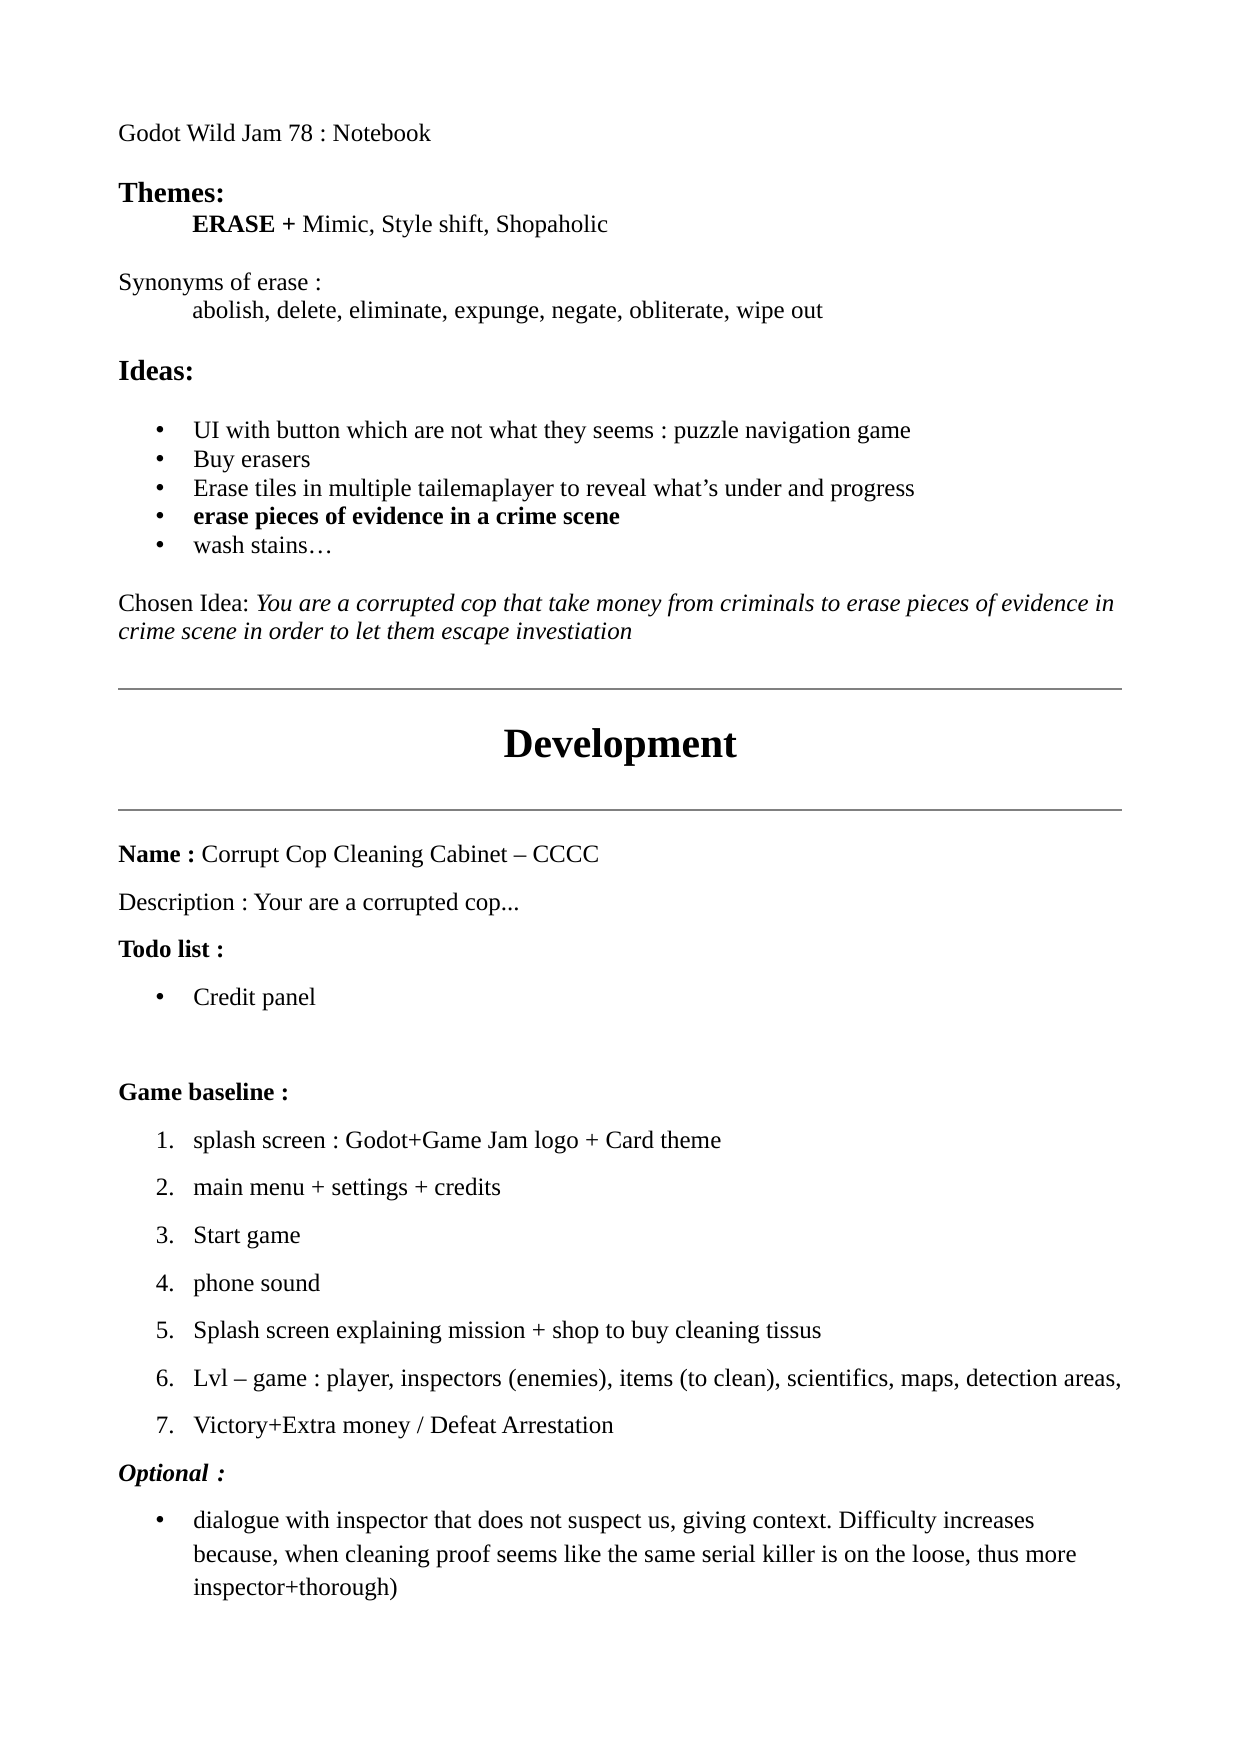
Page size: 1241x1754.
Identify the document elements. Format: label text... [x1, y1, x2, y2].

text ERASE + Mimic, Style shift, Shopaholic [118, 209, 1122, 238]
list Credit panel [156, 982, 1122, 1011]
list wash stains… [156, 530, 1122, 559]
text Optional : [118, 1458, 1122, 1487]
list erase pieces of evidence in a crime scene [156, 501, 1122, 530]
list Lvl – game : player, inspectors (enemies), items (to clean), scientifics, maps, detection areas, [156, 1363, 1122, 1392]
list Start game [156, 1220, 1122, 1249]
list phone sound [156, 1268, 1122, 1296]
text Chosen Idea: You are a corrupted cop that take money from criminals to erase pieces of evidence in crime scene in order to let them escape investiation [118, 588, 1122, 645]
list dialogue with inspector that does not suspect us, giving context. Difficulty increases because, when cleaning proof seems like the same serial killer is on the loose, thus more inspector+thorough) [156, 1506, 1122, 1600]
list Buy erasers [156, 444, 1122, 473]
list Splash screen explaining mission + shop to buy cleaning tissus [156, 1315, 1122, 1344]
list Victory+Extra money / Defeat Arrestation [156, 1410, 1122, 1439]
text Synonyms of erase : [118, 267, 1122, 295]
text Description : Your are a corrupted cop... [118, 887, 1122, 916]
list splash screen : Godot+Game Jam logo + Card theme [156, 1125, 1122, 1153]
text Game baseline : [118, 1077, 1122, 1106]
text Todo list : [118, 934, 1122, 963]
text Development [118, 718, 1122, 766]
list main menu + settings + credits [156, 1172, 1122, 1201]
text abolish, delete, eliminate, expunge, negate, obliterate, wipe out [118, 295, 1122, 324]
text Ideas: [118, 353, 1122, 386]
text Godot Wild Jam 78 : Notebook [118, 118, 1122, 147]
list UI with button which are not what they seems : puzzle navigation game [156, 415, 1122, 444]
text Name : Corrupt Cop Cleaning Cabinet – CCCC [118, 839, 1122, 868]
list Erase tiles in multiple tailemaplayer to reveal what’s under and progress [156, 473, 1122, 501]
text Themes: [118, 176, 1122, 209]
